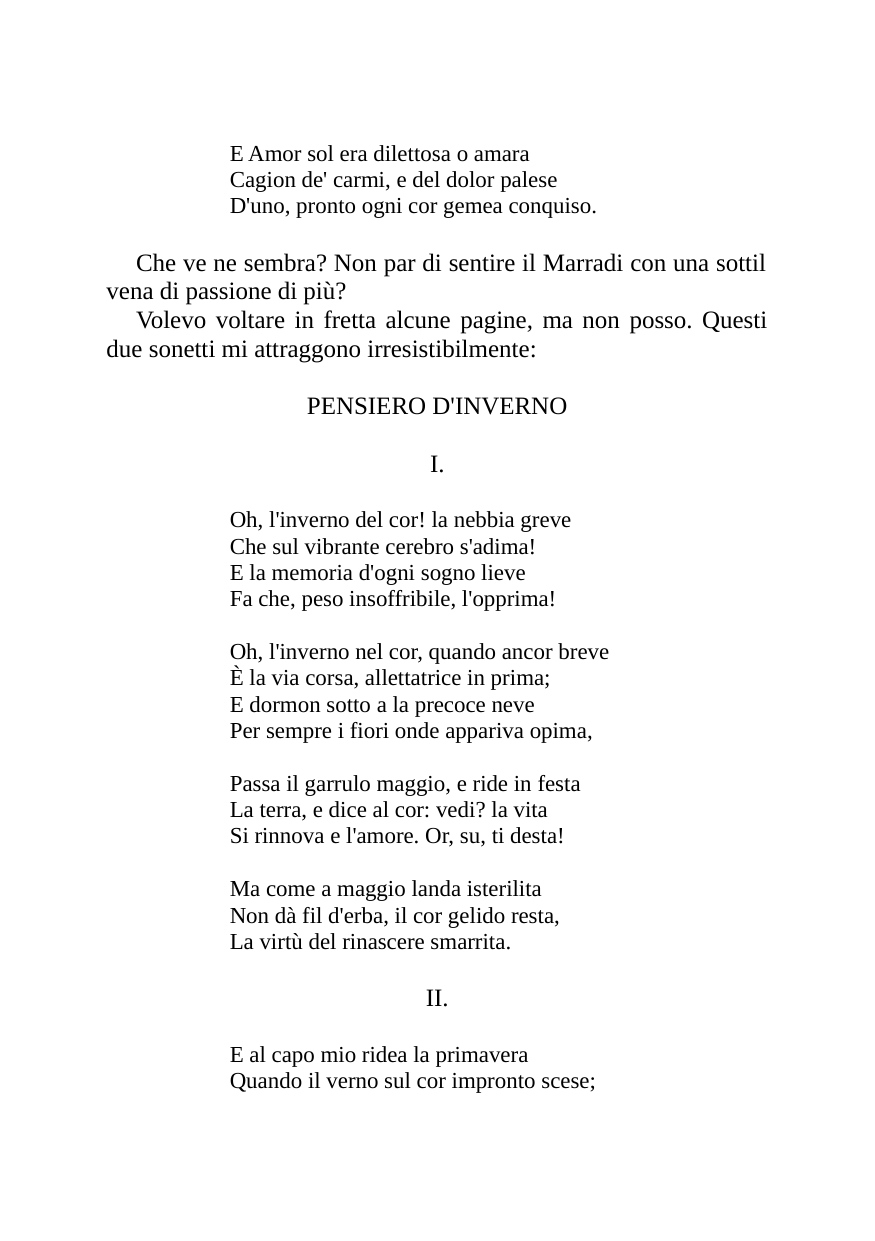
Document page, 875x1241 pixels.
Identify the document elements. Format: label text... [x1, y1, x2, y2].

text D'uno, pronto ogni cor gemea conquiso. [200, 192, 768, 219]
text I. [106, 449, 768, 478]
text Che ve ne sembra? Non par di sentire il Marradi con una sottil vena di passione di più? [106, 248, 768, 305]
text Oh, l'inverno nel cor, quando ancor breve [200, 638, 768, 664]
text Cagion de' carmi, e del dolor palese [200, 166, 768, 192]
text Passa il garrulo maggio, e ride in festa [200, 770, 768, 796]
text Ma come a maggio landa isterilita [200, 875, 768, 902]
text La virtù del rinascere smarrita. [200, 928, 768, 954]
text Per sempre i fiori onde appariva opima, [200, 717, 768, 743]
text Volevo voltare in fretta alcune pagine, ma non posso. Questi due sonetti mi attraggono irresistibilmente: [106, 305, 768, 363]
text Non dà fil d'erba, il cor gelido resta, [200, 902, 768, 928]
text Fa che, peso insoffribile, l'opprima! [200, 585, 768, 612]
text Si rinnova e l'amore. Or, su, ti desta! [200, 823, 768, 849]
text Quando il verno sul cor impronto scese; [200, 1067, 768, 1093]
text Che sul vibrante cerebro s'adima! [200, 533, 768, 559]
text La terra, e dice al cor: vedi? la vita [200, 796, 768, 823]
text E al capo mio ridea la primavera [200, 1041, 768, 1067]
text Oh, l'inverno del cor! la nebbia greve [200, 506, 768, 533]
text II. [106, 983, 768, 1012]
text E la memoria d'ogni sogno lieve [200, 559, 768, 585]
text E Amor sol era dilettosa o amara [200, 140, 768, 166]
text E dormon sotto a la precoce neve [200, 691, 768, 717]
text È la via corsa, allettatrice in prima; [200, 664, 768, 691]
text PENSIERO D'INVERNO [106, 391, 768, 420]
